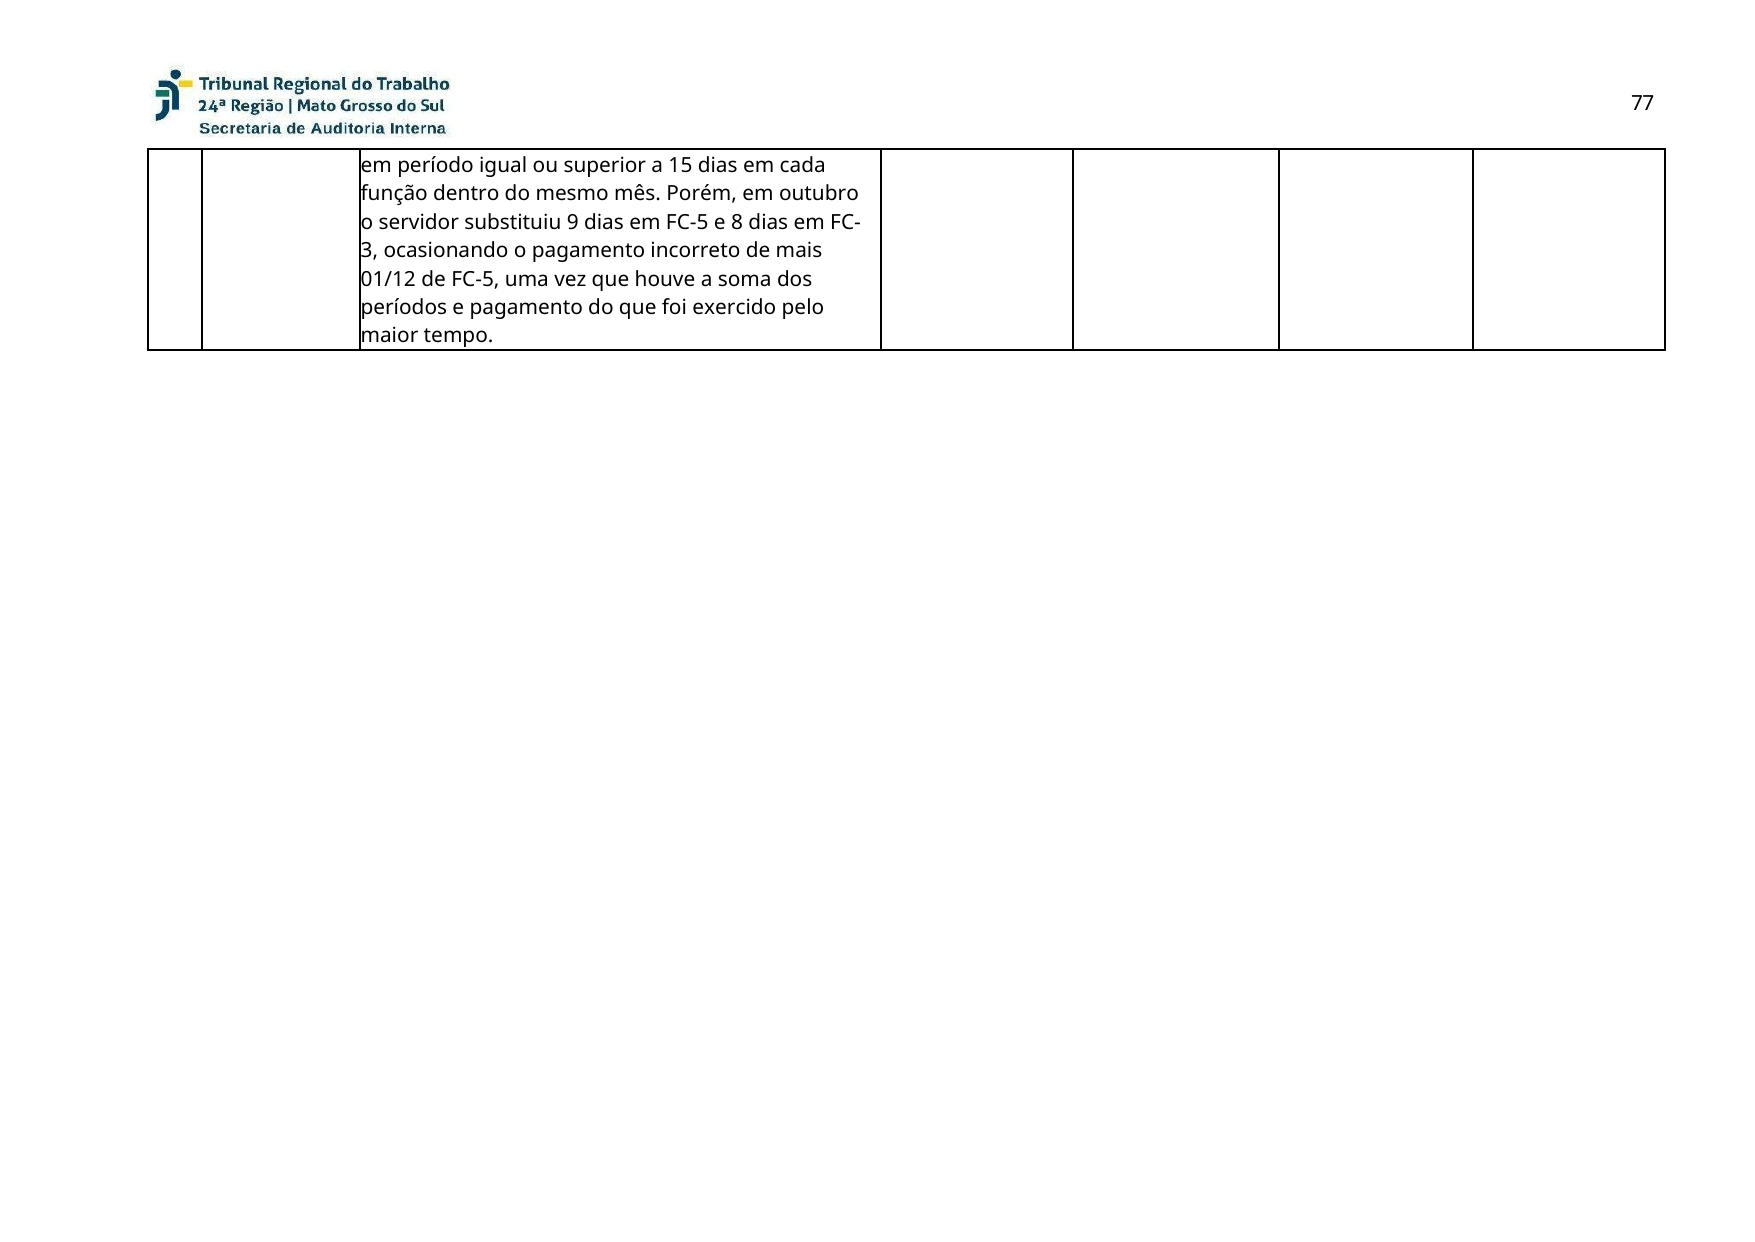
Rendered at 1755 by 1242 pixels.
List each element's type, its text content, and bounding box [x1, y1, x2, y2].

table_header [1280, 150, 1472, 349]
table_header [203, 150, 359, 349]
table_header em período igual ou superior a 15 dias em cada função dentro do mesmo mês. Porém, em outubro o servidor substituiu 9 dias em FC-5 e 8 dias em FC-3, ocasionando o pagamento incorreto de mais 01/12 de FC-5, uma vez que houve a soma dos períodos e pagamento do que foi exercido pelo maior tempo. [361, 150, 880, 349]
table_header [1474, 150, 1664, 349]
table_header [149, 150, 201, 349]
table_header [1074, 150, 1278, 349]
table_header [882, 150, 1072, 349]
